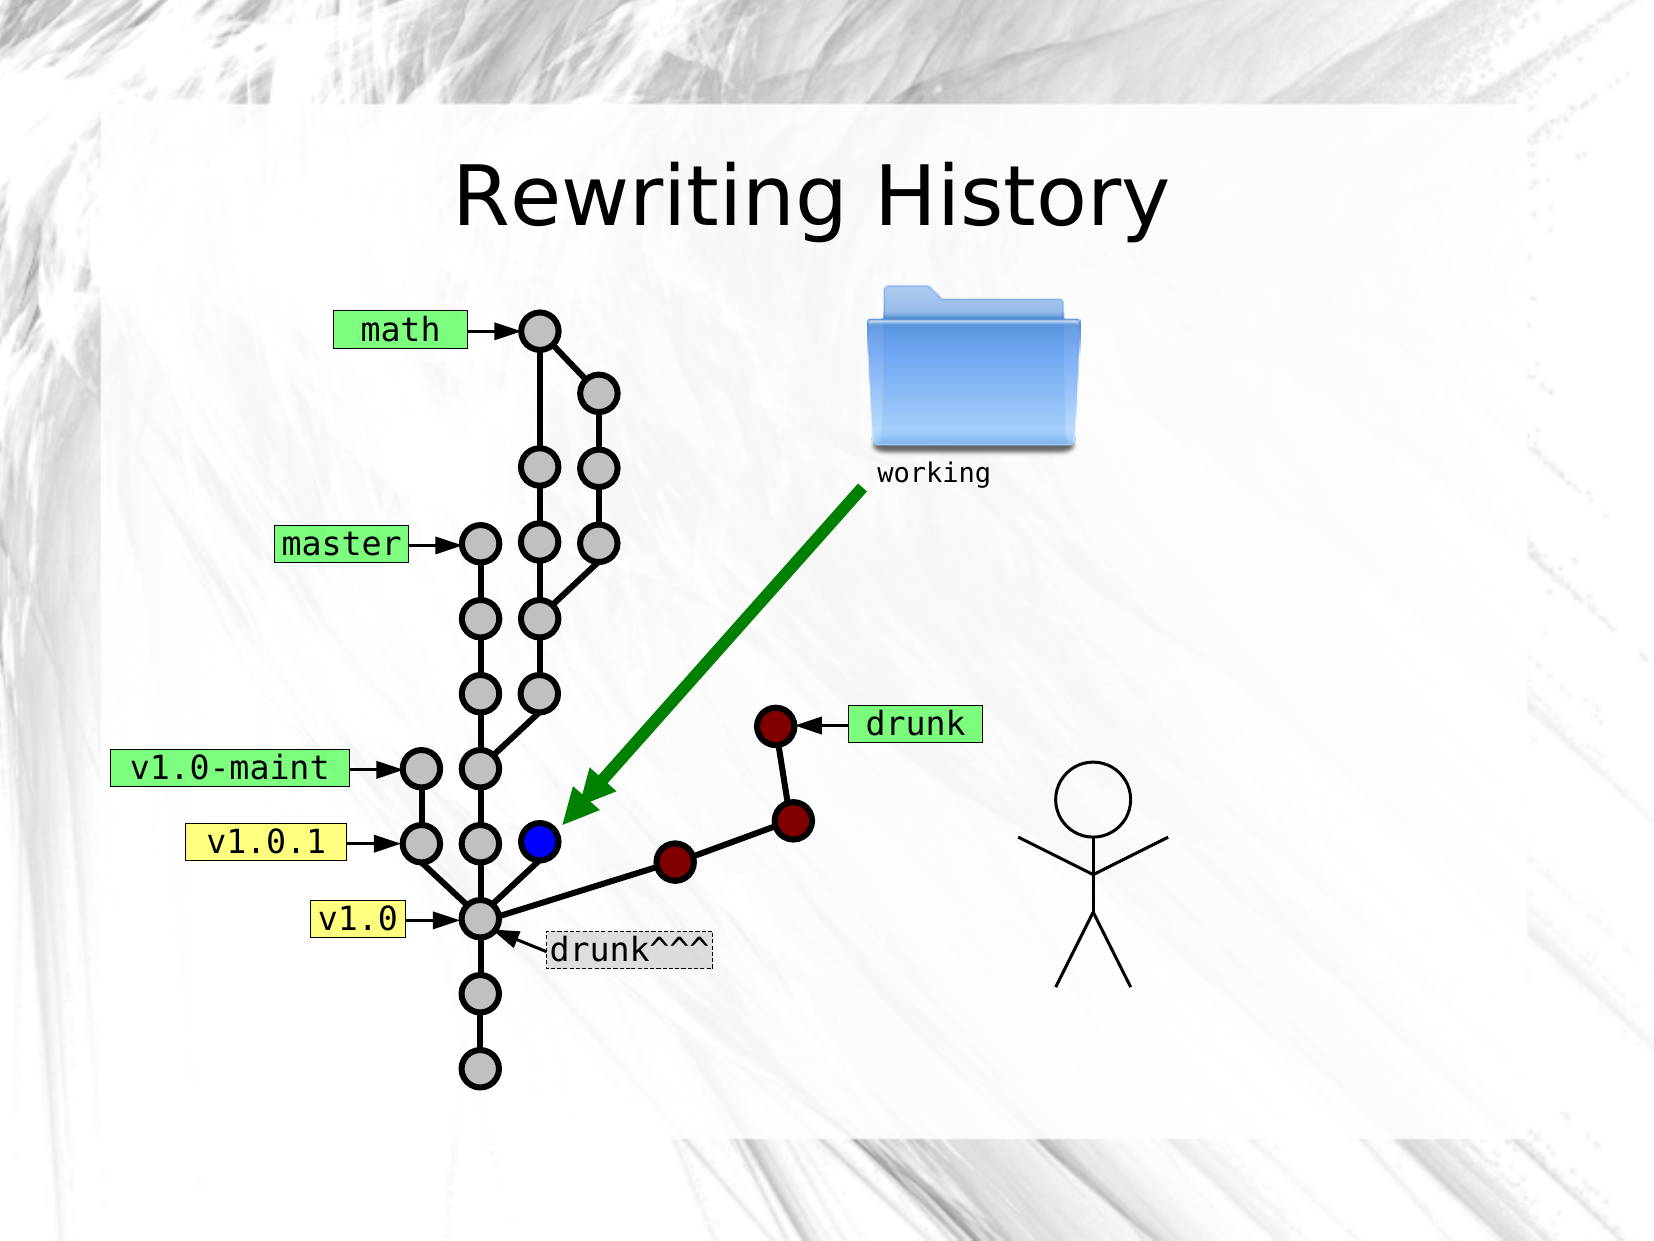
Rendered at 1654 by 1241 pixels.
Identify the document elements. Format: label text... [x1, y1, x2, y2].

text_box [461, 750, 500, 788]
text_box [520, 675, 559, 713]
text_box master [274, 525, 409, 563]
text_box [461, 675, 500, 713]
picture [0, 0, 1654, 1241]
text_box [580, 374, 618, 412]
text_box [580, 449, 618, 487]
text_box [461, 900, 500, 938]
title Rewriting History [118, 112, 1506, 281]
text_box [520, 523, 559, 561]
text_box [521, 822, 559, 861]
text_box [656, 843, 694, 881]
text_box working [862, 450, 1006, 497]
text_box [520, 600, 559, 638]
text_box math [333, 310, 468, 349]
text_box v1.0 [310, 900, 406, 938]
text_box drunk^^^ [546, 931, 713, 969]
text_box [402, 825, 441, 863]
text_box [461, 525, 500, 563]
text_box v1.0.1 [185, 823, 347, 861]
text_box [756, 707, 795, 746]
text_box [461, 1050, 500, 1088]
text_box [461, 975, 500, 1013]
text_box [520, 448, 559, 486]
text_box [580, 524, 618, 562]
text_box [461, 825, 500, 863]
text_box [774, 802, 813, 840]
text_box drunk [848, 705, 983, 743]
text_box [461, 600, 500, 638]
text_box v1.0-maint [110, 749, 350, 787]
text_box [521, 312, 559, 350]
text_box [402, 750, 441, 788]
